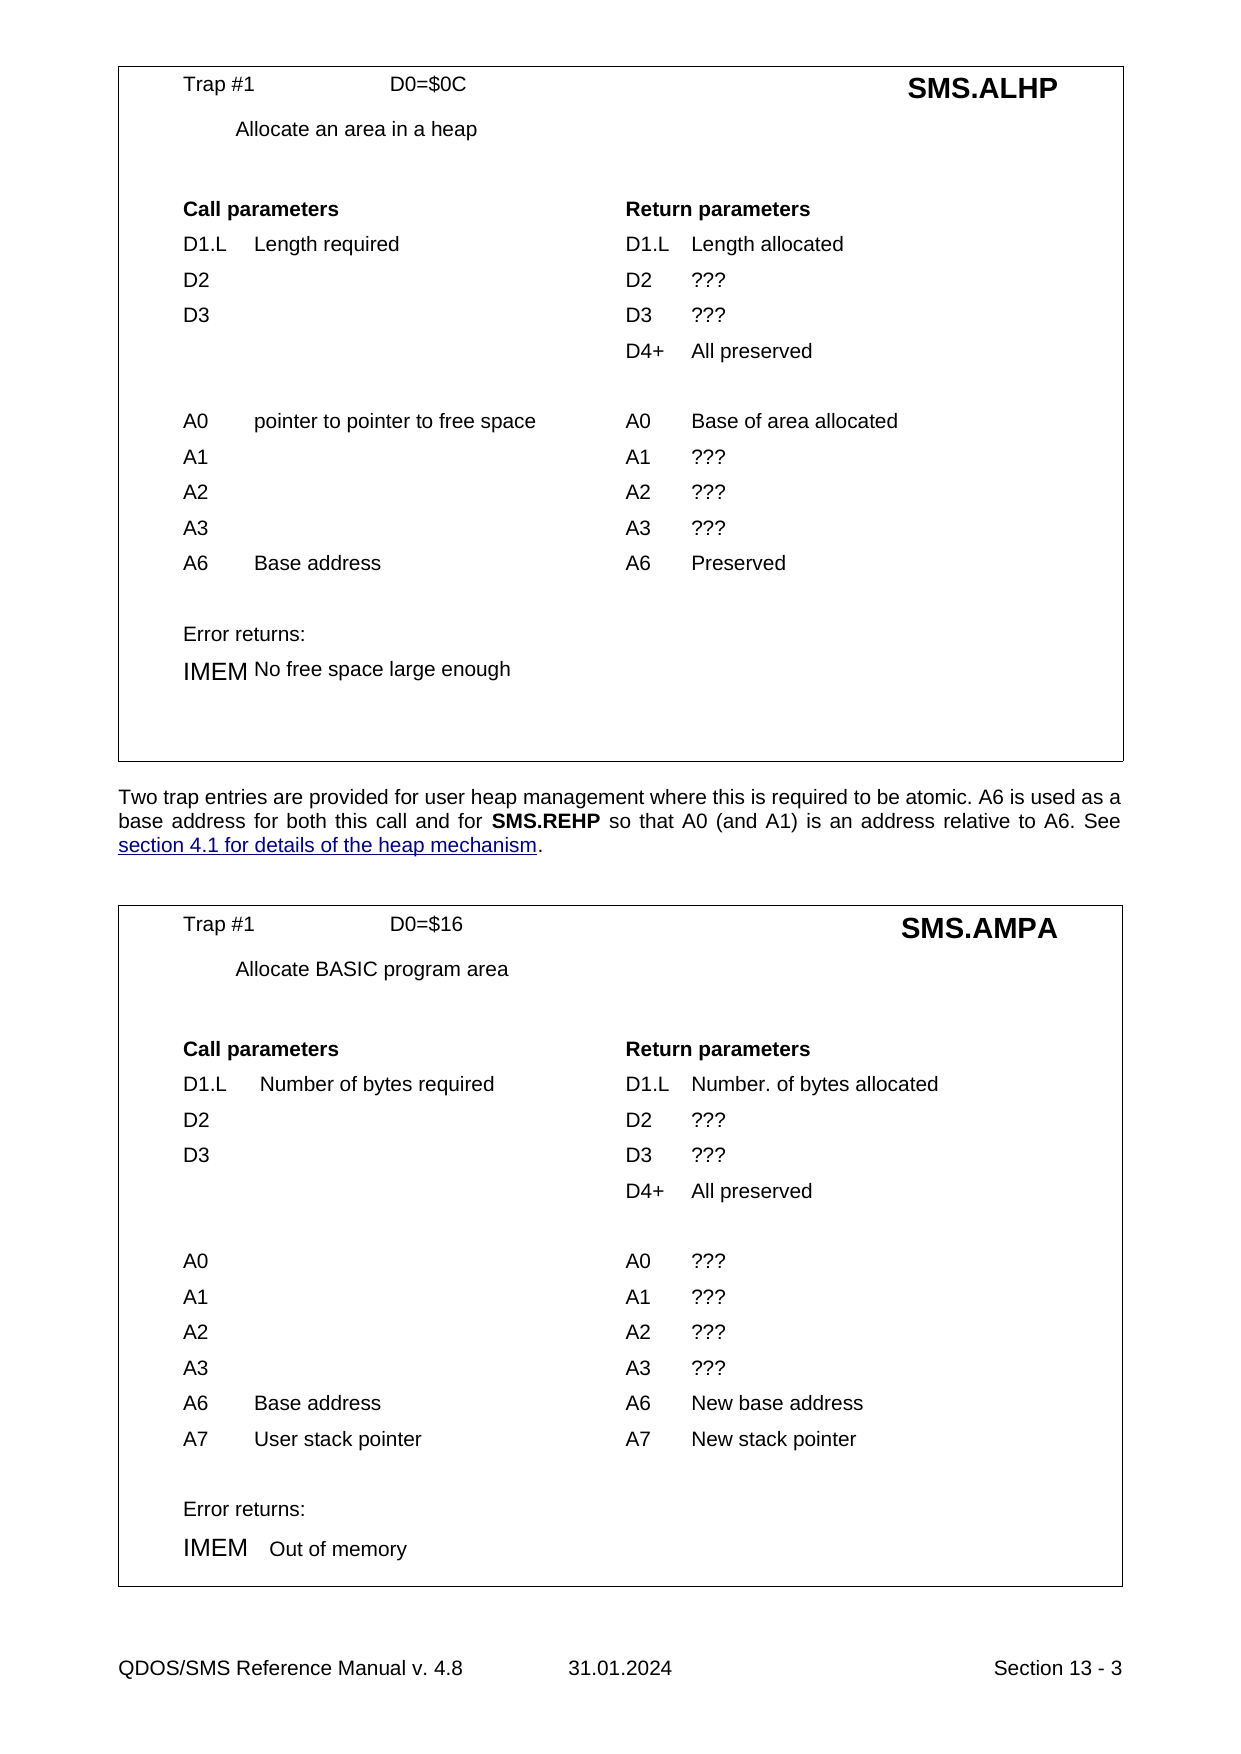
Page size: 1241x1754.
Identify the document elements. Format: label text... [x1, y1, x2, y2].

table_cell A3 [177, 1350, 248, 1385]
table_cell Allocate an area in a heap [230, 111, 620, 151]
table_cell [177, 581, 248, 616]
table_cell [1064, 1421, 1122, 1456]
table_cell ??? [685, 1102, 1063, 1137]
table_cell [685, 1456, 1063, 1491]
table_cell [177, 692, 248, 761]
table_cell [119, 991, 177, 1031]
table_cell [248, 439, 620, 474]
table_cell ??? [685, 1314, 1063, 1350]
table_cell [1064, 368, 1123, 404]
table_cell [119, 368, 177, 404]
table_cell D3 [177, 298, 248, 333]
table_cell D2 [620, 1102, 685, 1137]
table_cell A3 [177, 510, 248, 545]
table_cell [248, 1208, 620, 1243]
table_cell Preserved [685, 545, 1063, 581]
table_cell All preserved [685, 1173, 1063, 1208]
table_cell [177, 368, 248, 404]
table_cell [177, 151, 620, 191]
table_cell [1064, 545, 1123, 581]
table_cell [248, 1244, 620, 1279]
table_cell [119, 1244, 177, 1279]
table_cell [620, 951, 1063, 991]
table_cell A6 [620, 545, 685, 581]
table_header D0=$16 [384, 906, 620, 951]
table_cell [1064, 111, 1123, 151]
table_cell No free space large enough [248, 652, 1063, 692]
table_cell A0 [620, 404, 685, 439]
text Two trap entries are provided for user heap management where this is required to be atomic. A6 is used as a base address for both this call and for SMS.REHP so that A0 (and A1) is an address relative to A6. See section 4.1 for details of the heap mechanism. [118, 785, 1122, 857]
table_cell A7 [620, 1421, 685, 1456]
table_cell D4+ [620, 333, 685, 368]
table_cell A2 [620, 1314, 685, 1350]
table_header [1064, 906, 1122, 951]
table_header Trap #1 [177, 906, 384, 951]
table_cell ??? [685, 1350, 1063, 1385]
table_cell D3 [620, 298, 685, 333]
table_header [1064, 67, 1123, 111]
table_cell D2 [177, 262, 248, 297]
table_cell [119, 298, 177, 333]
table_cell [1064, 1244, 1122, 1279]
table_cell ??? [685, 1244, 1063, 1279]
table_cell Error returns: [177, 616, 1063, 652]
table_cell IMEM [177, 652, 248, 692]
table_cell ??? [685, 475, 1063, 510]
table_cell [119, 652, 177, 692]
table_cell [1064, 692, 1123, 761]
table_cell [620, 151, 1063, 191]
table_cell [119, 191, 177, 227]
table_cell [1064, 404, 1123, 439]
table_cell [1064, 1527, 1122, 1586]
table_cell [620, 1208, 685, 1243]
table_cell [119, 404, 177, 439]
table_cell [620, 368, 685, 404]
table_header SMS.ALHP [620, 67, 1063, 111]
table_cell [119, 951, 177, 991]
table_cell A1 [620, 439, 685, 474]
table_cell [248, 262, 620, 297]
table_cell A6 [177, 1385, 248, 1421]
table_cell [248, 333, 620, 368]
table_cell [1064, 227, 1123, 262]
table_cell A3 [620, 1350, 685, 1385]
table_cell Number of bytes required [248, 1066, 620, 1102]
table_cell [248, 692, 1063, 761]
table_cell pointer to pointer to free space [248, 404, 620, 439]
table_cell [119, 1314, 177, 1350]
table_cell [119, 1066, 177, 1102]
table_cell [1064, 1102, 1122, 1137]
table_cell ??? [685, 1279, 1063, 1314]
table_cell [1064, 1173, 1122, 1208]
table_cell Error returns: [177, 1491, 1063, 1527]
table_cell [1064, 1066, 1122, 1102]
table_cell [1064, 1456, 1122, 1491]
table_cell [685, 1208, 1063, 1243]
table_header [119, 906, 177, 951]
table_cell IMEM Out of memory [177, 1527, 1063, 1586]
table_cell [119, 1527, 177, 1586]
table_cell [685, 581, 1063, 616]
table_cell [1064, 652, 1123, 692]
table_cell [248, 1314, 620, 1350]
table_cell [119, 111, 177, 151]
table_cell [119, 1031, 177, 1066]
table_cell [248, 1102, 620, 1137]
table_cell ??? [685, 262, 1063, 297]
table_cell A1 [177, 439, 248, 474]
table_cell [119, 545, 177, 581]
table_cell [119, 1350, 177, 1385]
table_cell [620, 991, 1063, 1031]
table_cell [1064, 1208, 1122, 1243]
table_cell D1.L [620, 1066, 685, 1102]
table_cell [177, 1208, 248, 1243]
table_cell [177, 951, 230, 991]
table_cell [177, 1173, 248, 1208]
table_cell [620, 1456, 685, 1491]
table_cell [1064, 581, 1123, 616]
table_cell D1.L [620, 227, 685, 262]
table_cell [1064, 475, 1123, 510]
table_cell D2 [620, 262, 685, 297]
table_cell A1 [620, 1279, 685, 1314]
table_cell [177, 333, 248, 368]
table_cell [119, 227, 177, 262]
table_cell D1.L [177, 1066, 248, 1102]
table_cell All preserved [685, 333, 1063, 368]
table_cell [1064, 616, 1123, 652]
table_cell [248, 1456, 620, 1491]
table_cell A0 [177, 404, 248, 439]
table_cell Call parameters [177, 191, 620, 227]
table_cell [177, 111, 230, 151]
table_cell [685, 368, 1063, 404]
table_cell D2 [177, 1102, 248, 1137]
table_cell [119, 1173, 177, 1208]
table_cell [1064, 951, 1122, 991]
table_cell [248, 298, 620, 333]
table_cell Length required [248, 227, 620, 262]
table_cell New base address [685, 1385, 1063, 1421]
table_cell [1064, 1385, 1122, 1421]
table_cell Length allocated [685, 227, 1063, 262]
table_cell [119, 1421, 177, 1456]
table_cell [1064, 991, 1122, 1031]
table_cell D1.L [177, 227, 248, 262]
table_cell A3 [620, 510, 685, 545]
table_cell A6 [177, 545, 248, 581]
table_cell ??? [685, 439, 1063, 474]
table_cell [119, 1456, 177, 1491]
table_cell [1064, 298, 1123, 333]
table_cell [119, 581, 177, 616]
table_cell A0 [620, 1244, 685, 1279]
table_cell D4+ [620, 1173, 685, 1208]
table_cell A2 [620, 475, 685, 510]
table_cell ??? [685, 298, 1063, 333]
table_cell A6 [620, 1385, 685, 1421]
table_cell Return parameters [620, 1031, 1063, 1066]
table_cell A2 [177, 475, 248, 510]
table_cell [119, 1279, 177, 1314]
table_cell A1 [177, 1279, 248, 1314]
table_cell [119, 510, 177, 545]
table_cell D3 [620, 1137, 685, 1173]
table_cell Allocate BASIC program area [230, 951, 620, 991]
table_cell [248, 475, 620, 510]
table_cell [248, 1173, 620, 1208]
table_cell [119, 439, 177, 474]
table_cell [248, 368, 620, 404]
table_cell A2 [177, 1314, 248, 1350]
table_cell New stack pointer [685, 1421, 1063, 1456]
table_cell [1064, 333, 1123, 368]
table_cell [119, 262, 177, 297]
table_cell [119, 333, 177, 368]
table_cell [1064, 1279, 1122, 1314]
table_cell [119, 475, 177, 510]
table_cell ??? [685, 1137, 1063, 1173]
table_cell [119, 1208, 177, 1243]
table_cell [1064, 1137, 1122, 1173]
table_cell [248, 1279, 620, 1314]
table_cell [1064, 191, 1123, 227]
table_header SMS.AMPA [620, 906, 1063, 951]
table_cell [1064, 510, 1123, 545]
table_cell [1064, 1350, 1122, 1385]
table_cell A0 [177, 1244, 248, 1279]
table_cell [248, 581, 620, 616]
table_cell [119, 692, 177, 761]
table_cell [1064, 1031, 1122, 1066]
table_cell [248, 1350, 620, 1385]
table_cell [177, 1456, 248, 1491]
table_cell [620, 581, 685, 616]
table_cell Number. of bytes allocated [685, 1066, 1063, 1102]
table_cell User stack pointer [248, 1421, 620, 1456]
table_cell ??? [685, 510, 1063, 545]
table_cell [248, 1137, 620, 1173]
table_cell [119, 616, 177, 652]
table_cell [1064, 151, 1123, 191]
table_cell Base address [248, 545, 620, 581]
table_header Trap #1 [177, 67, 384, 111]
table_cell [620, 111, 1063, 151]
table_header [119, 67, 177, 111]
table_cell [177, 991, 620, 1031]
table_cell [1064, 1314, 1122, 1350]
table_cell [248, 510, 620, 545]
table_cell [119, 1102, 177, 1137]
table_cell [119, 151, 177, 191]
table_cell Base of area allocated [685, 404, 1063, 439]
table_cell [119, 1137, 177, 1173]
table_cell [1064, 1491, 1122, 1527]
table_cell [1064, 262, 1123, 297]
table_cell A7 [177, 1421, 248, 1456]
table_cell D3 [177, 1137, 248, 1173]
table_header D0=$0C [384, 67, 620, 111]
table_cell Call parameters [177, 1031, 620, 1066]
table_cell [119, 1491, 177, 1527]
table_cell [119, 1385, 177, 1421]
table_cell [1064, 439, 1123, 474]
table_cell Base address [248, 1385, 620, 1421]
table_cell Return parameters [620, 191, 1063, 227]
